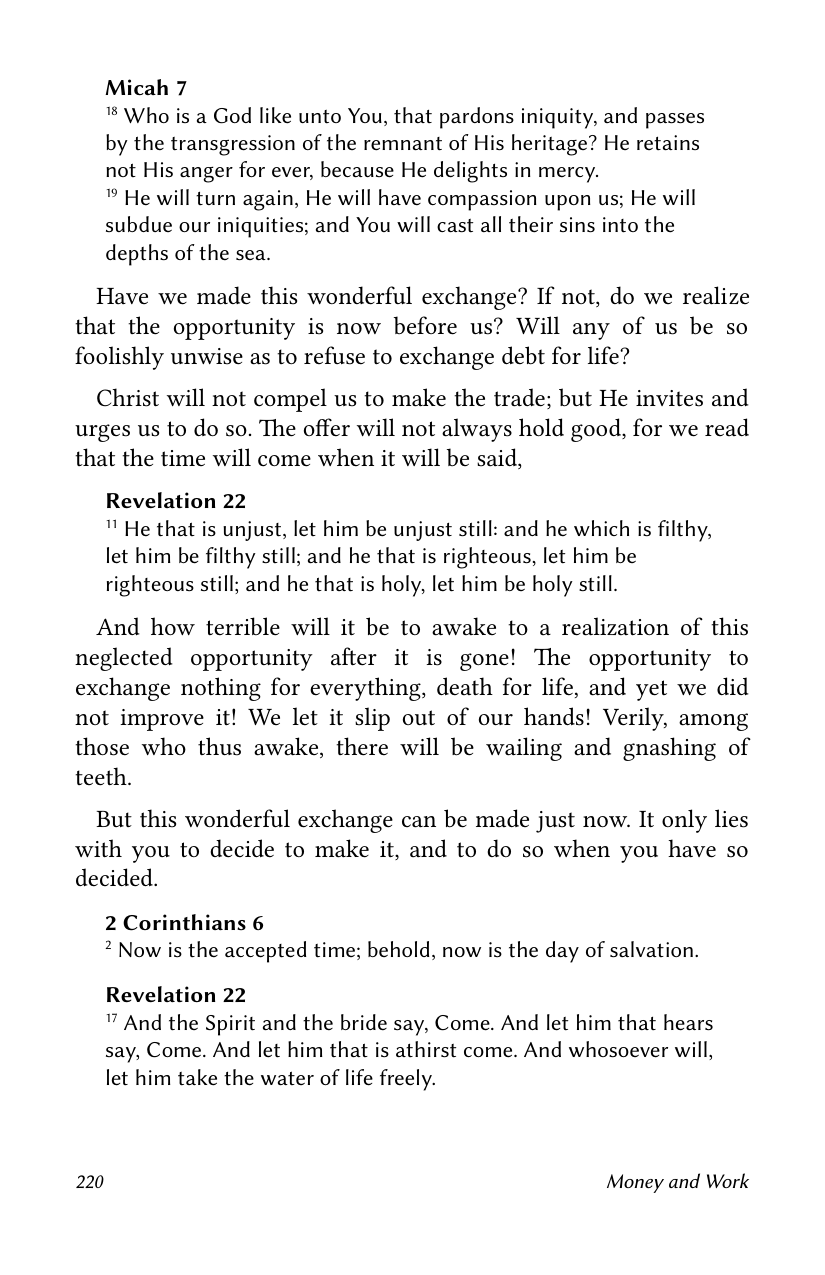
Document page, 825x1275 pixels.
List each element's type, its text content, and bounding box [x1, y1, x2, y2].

text Micah 7 [105, 75, 750, 101]
text Christ will not compel us to make the trade; but He invites and urges us to do so. The offer will not always hold good, for we read that the time will come when it will be said, [75, 384, 750, 472]
text Have we made this wonderful exchange? If not, do we realize that the opportunity is now before us? Will any of us be so foolishly unwise as to refuse to exchange debt for life? [75, 282, 750, 370]
text 11 He that is unjust, let him be unjust still: and he which is filthy, let him be filthy still; and he that is righteous, let him be righteous still; and he that is holy, let him be holy still. [105, 516, 720, 597]
text 17 And the Spirit and the bride say, Come. And let him that hears say, Come. And let him that is athirst come. And whosoever will, let him take the water of life freely. [105, 1010, 720, 1091]
text 2 Corinthians 6 [105, 909, 750, 936]
text Revelation 22 [105, 488, 750, 514]
text 19 He will turn again, He will have compassion upon us; He will subdue our iniquities; and You will cast all their sins into the depths of the sea. [105, 185, 720, 266]
text And how terrible will it be to awake to a realization of this neglected opportunity after it is gone! The opportunity to exchange nothing for everything, death for life, and yet we did not improve it! We let it slip out of our hands! Verily, among those who thus awake, there will be wailing and gnashing of teeth. [75, 613, 750, 791]
text Revelation 22 [105, 982, 750, 1008]
text 2 Now is the accepted time; behold, now is the day of salvation. [105, 937, 720, 963]
text But this wonderful exchange can be made just now. It only lies with you to decide to make it, and to do so when you have so decided. [75, 805, 750, 893]
text 18 Who is a God like unto You, that pardons iniquity, and passes by the transgression of the remnant of His heritage? He retains not His anger for ever, because He delights in mercy. [105, 103, 720, 183]
